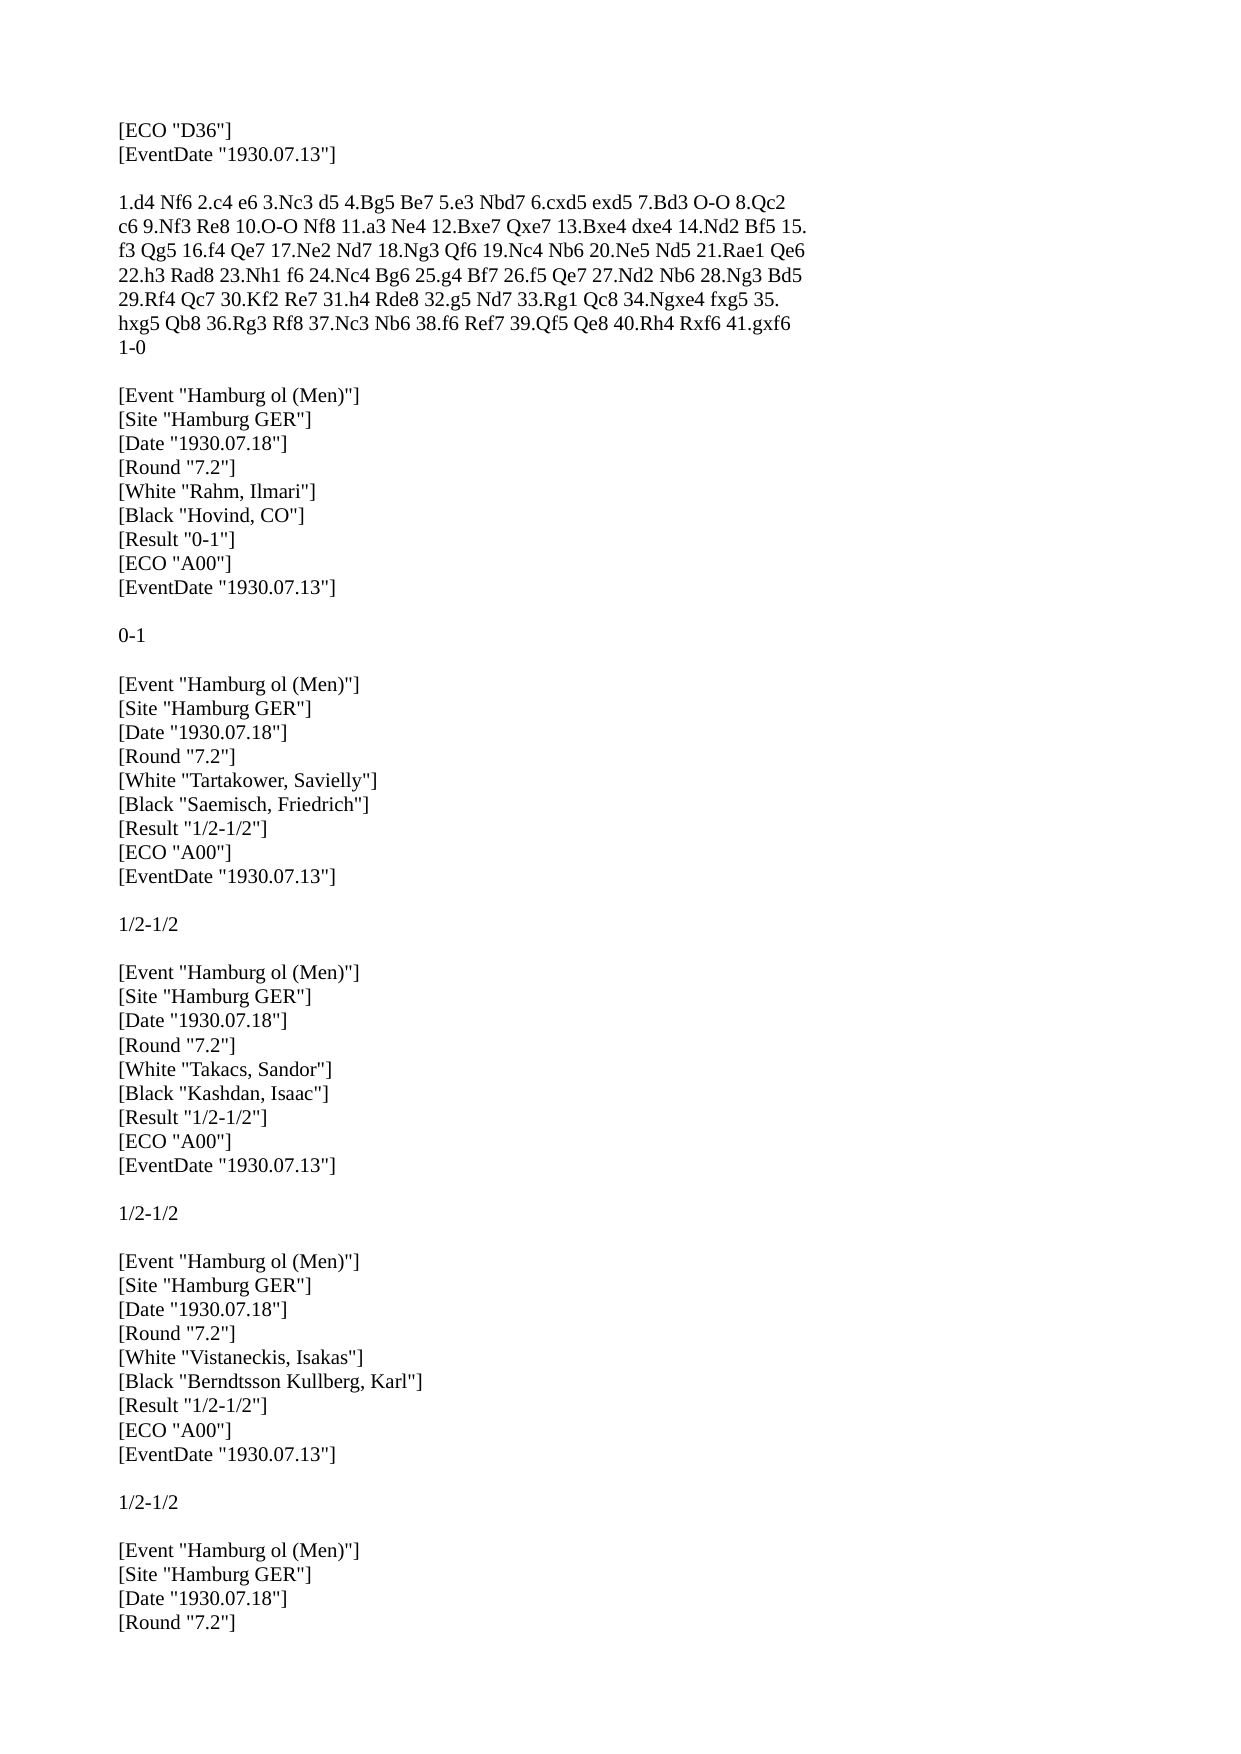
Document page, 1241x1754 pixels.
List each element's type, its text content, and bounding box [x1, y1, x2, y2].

text [White "Takacs, Sandor"] [118, 1057, 1122, 1081]
text [Round "7.2"] [118, 744, 1122, 768]
text 22.h3 Rad8 23.Nh1 f6 24.Nc4 Bg6 25.g4 Bf7 26.f5 Qe7 27.Nd2 Nb6 28.Ng3 Bd5 [118, 262, 1122, 287]
text [EventDate "1930.07.13"] [118, 1153, 1122, 1177]
text [Round "7.2"] [118, 1032, 1122, 1057]
text [Event "Hamburg ol (Men)"] [118, 672, 1122, 696]
text [ECO "A00"] [118, 1129, 1122, 1153]
text [Black "Saemisch, Friedrich"] [118, 792, 1122, 816]
text [Black "Hovind, CO"] [118, 503, 1122, 527]
text [Event "Hamburg ol (Men)"] [118, 1538, 1122, 1562]
text [EventDate "1930.07.13"] [118, 575, 1122, 599]
text [EventDate "1930.07.13"] [118, 142, 1122, 166]
text [EventDate "1930.07.13"] [118, 1442, 1122, 1466]
text [Site "Hamburg GER"] [118, 984, 1122, 1008]
text 29.Rf4 Qc7 30.Kf2 Re7 31.h4 Rde8 32.g5 Nd7 33.Rg1 Qc8 34.Ngxe4 fxg5 35. [118, 287, 1122, 311]
text [Date "1930.07.18"] [118, 431, 1122, 455]
text [ECO "A00"] [118, 1417, 1122, 1442]
text 1.d4 Nf6 2.c4 e6 3.Nc3 d5 4.Bg5 Be7 5.e3 Nbd7 6.cxd5 exd5 7.Bd3 O-O 8.Qc2 [118, 190, 1122, 214]
text [Result "1/2-1/2"] [118, 816, 1122, 840]
text 1/2-1/2 [118, 912, 1122, 936]
text [Round "7.2"] [118, 455, 1122, 479]
text [Site "Hamburg GER"] [118, 696, 1122, 720]
text 0-1 [118, 623, 1122, 647]
text [Site "Hamburg GER"] [118, 1562, 1122, 1586]
text [Result "1/2-1/2"] [118, 1105, 1122, 1129]
text [Black "Berndtsson Kullberg, Karl"] [118, 1369, 1122, 1393]
text [Round "7.2"] [118, 1610, 1122, 1634]
text [Date "1930.07.18"] [118, 1297, 1122, 1321]
text [Site "Hamburg GER"] [118, 1273, 1122, 1297]
text 1/2-1/2 [118, 1201, 1122, 1225]
text [Result "0-1"] [118, 527, 1122, 551]
text 1/2-1/2 [118, 1490, 1122, 1514]
text f3 Qg5 16.f4 Qe7 17.Ne2 Nd7 18.Ng3 Qf6 19.Nc4 Nb6 20.Ne5 Nd5 21.Rae1 Qe6 [118, 238, 1122, 262]
text [Event "Hamburg ol (Men)"] [118, 960, 1122, 984]
text [Event "Hamburg ol (Men)"] [118, 1249, 1122, 1273]
text [Site "Hamburg GER"] [118, 407, 1122, 431]
text [Date "1930.07.18"] [118, 720, 1122, 744]
text [Date "1930.07.18"] [118, 1586, 1122, 1610]
text [ECO "A00"] [118, 840, 1122, 864]
text [White "Rahm, Ilmari"] [118, 479, 1122, 503]
text [ECO "D36"] [118, 118, 1122, 142]
text 1-0 [118, 335, 1122, 359]
text [White "Vistaneckis, Isakas"] [118, 1345, 1122, 1369]
text [ECO "A00"] [118, 551, 1122, 575]
text hxg5 Qb8 36.Rg3 Rf8 37.Nc3 Nb6 38.f6 Ref7 39.Qf5 Qe8 40.Rh4 Rxf6 41.gxf6 [118, 311, 1122, 335]
text [White "Tartakower, Savielly"] [118, 768, 1122, 792]
text [Black "Kashdan, Isaac"] [118, 1081, 1122, 1105]
text [EventDate "1930.07.13"] [118, 864, 1122, 888]
text [Result "1/2-1/2"] [118, 1393, 1122, 1417]
text [Event "Hamburg ol (Men)"] [118, 383, 1122, 407]
text c6 9.Nf3 Re8 10.O-O Nf8 11.a3 Ne4 12.Bxe7 Qxe7 13.Bxe4 dxe4 14.Nd2 Bf5 15. [118, 214, 1122, 238]
text [Round "7.2"] [118, 1321, 1122, 1345]
text [Date "1930.07.18"] [118, 1008, 1122, 1032]
